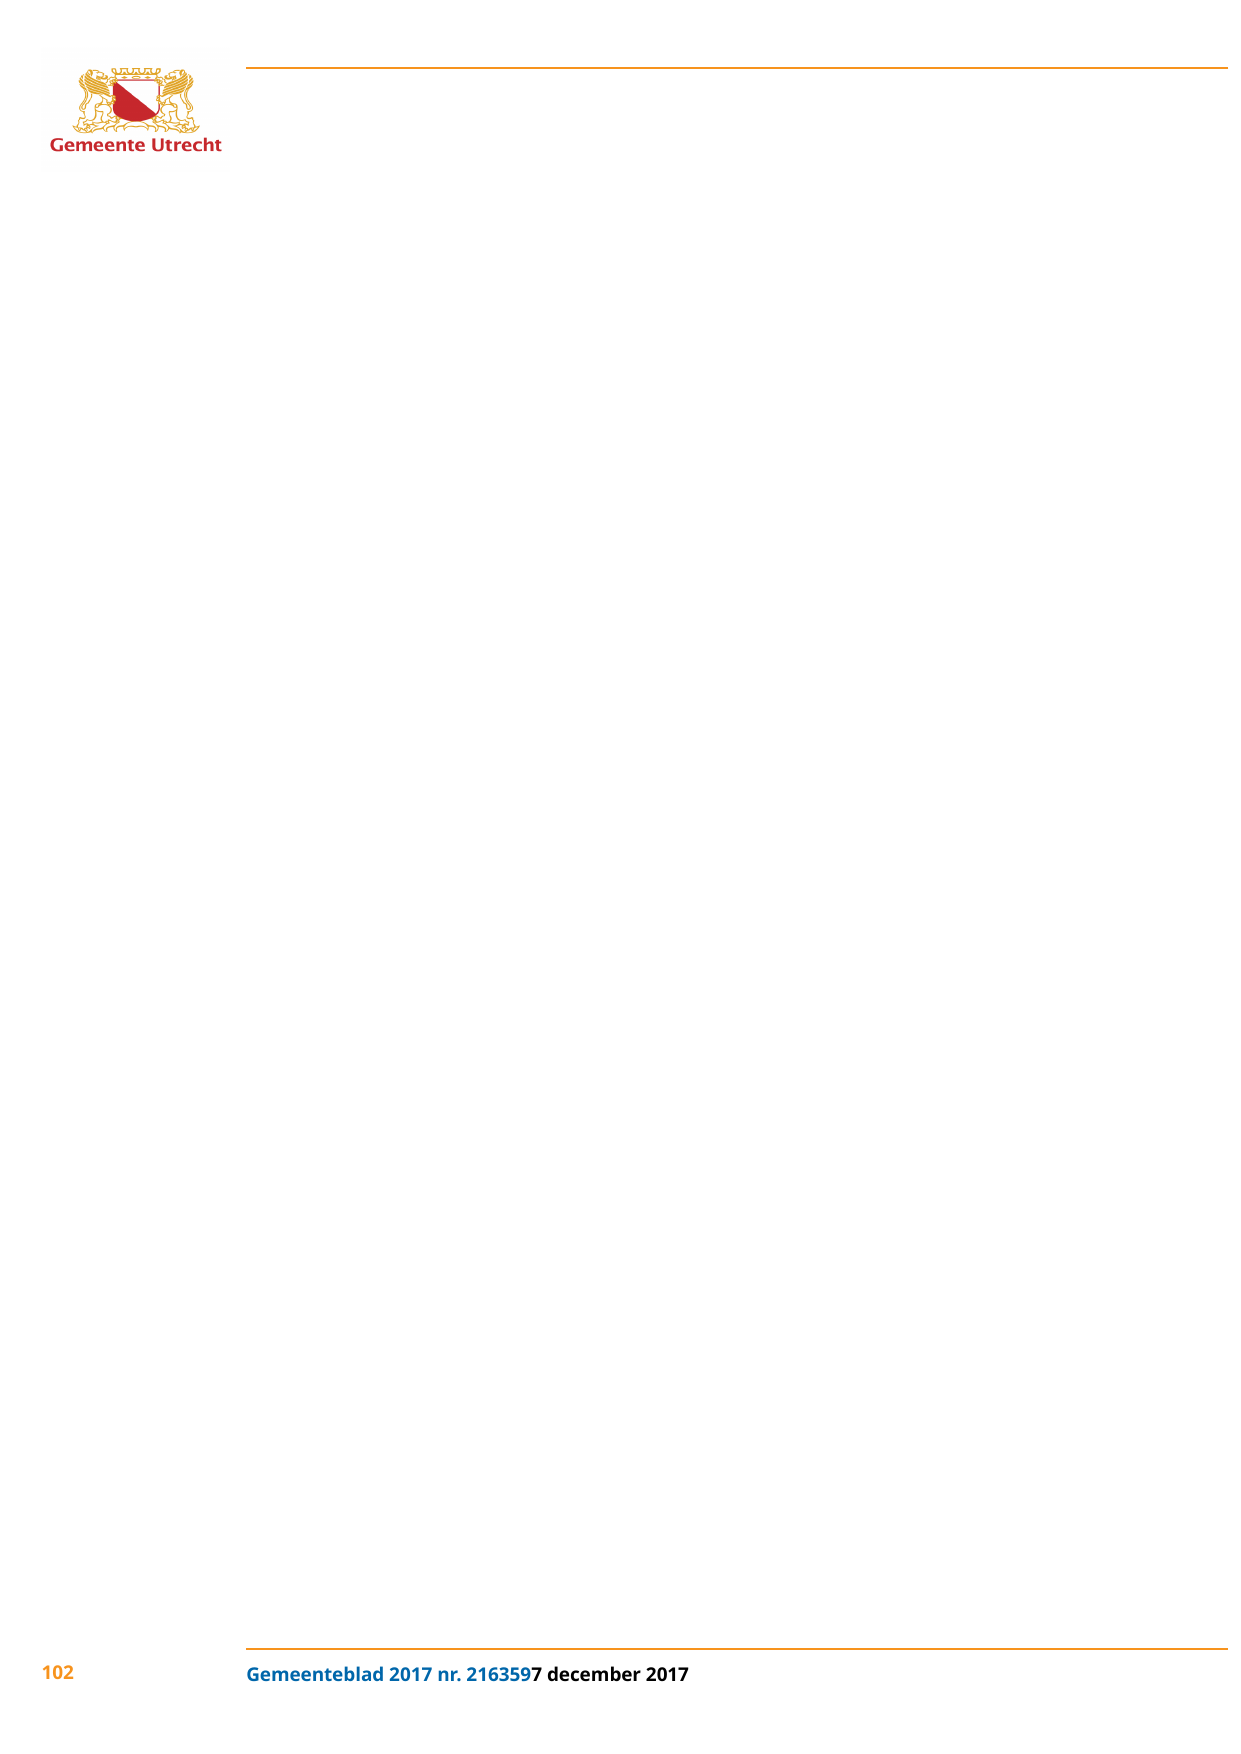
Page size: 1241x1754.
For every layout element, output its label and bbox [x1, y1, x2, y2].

picture [41, 47, 231, 172]
